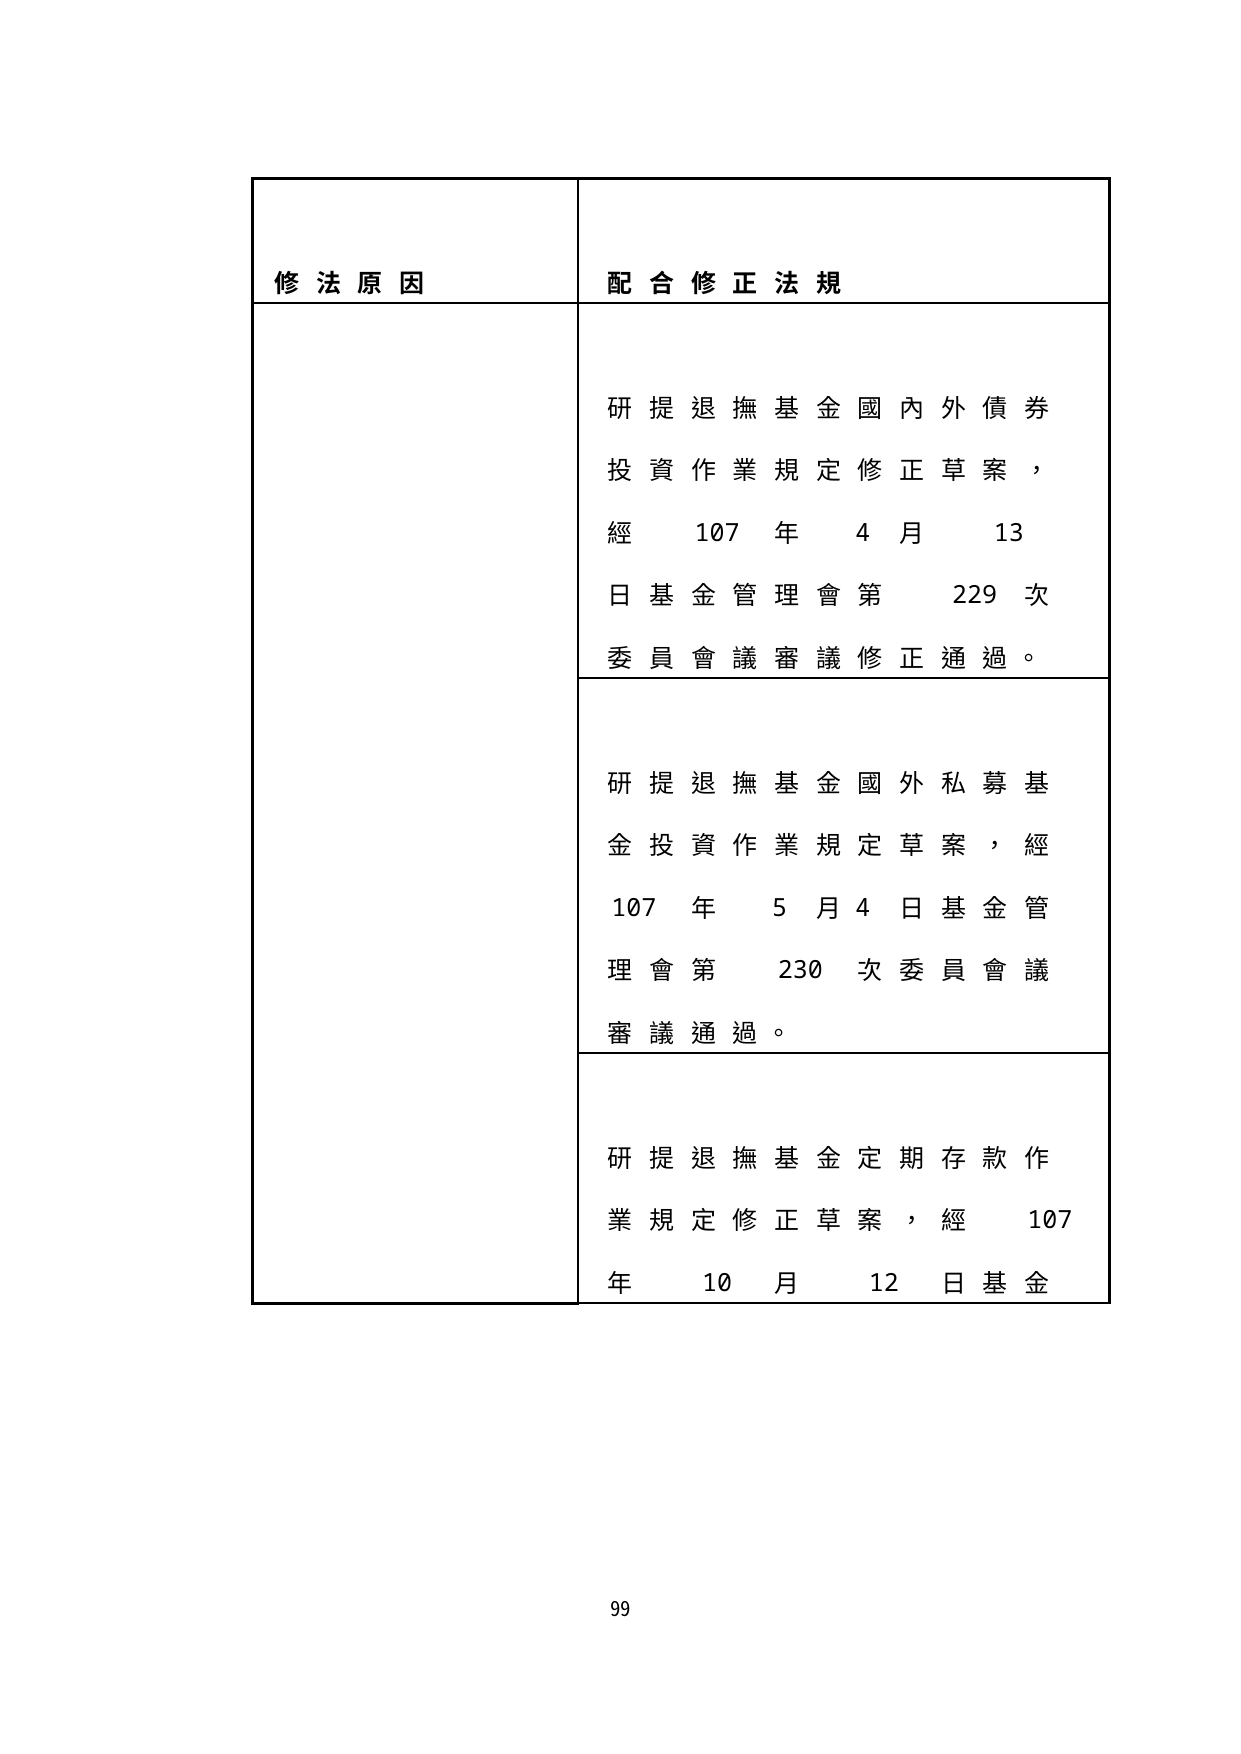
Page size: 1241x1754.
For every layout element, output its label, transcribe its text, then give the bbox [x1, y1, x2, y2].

table_header 修法原因 [254, 180, 577, 302]
table_cell [254, 304, 577, 1302]
table_header 配合修正法規 [579, 180, 1108, 302]
table_cell 研提退撫基金國內外債券投資作業規定修正草案，經 107 年 4 月 13 日基金管理會第 229次委員會議審議修正通過。 [579, 304, 1108, 677]
table_cell 研提退撫基金國外私募基金投資作業規定草案，經 107 年 5 月4 日基金管理會第 230 次委員會議審議通過。 [579, 679, 1108, 1052]
table_cell 研提退撫基金定期存款作業規定修正草案，經 107 年 10 月 12 日基金 [579, 1054, 1108, 1302]
